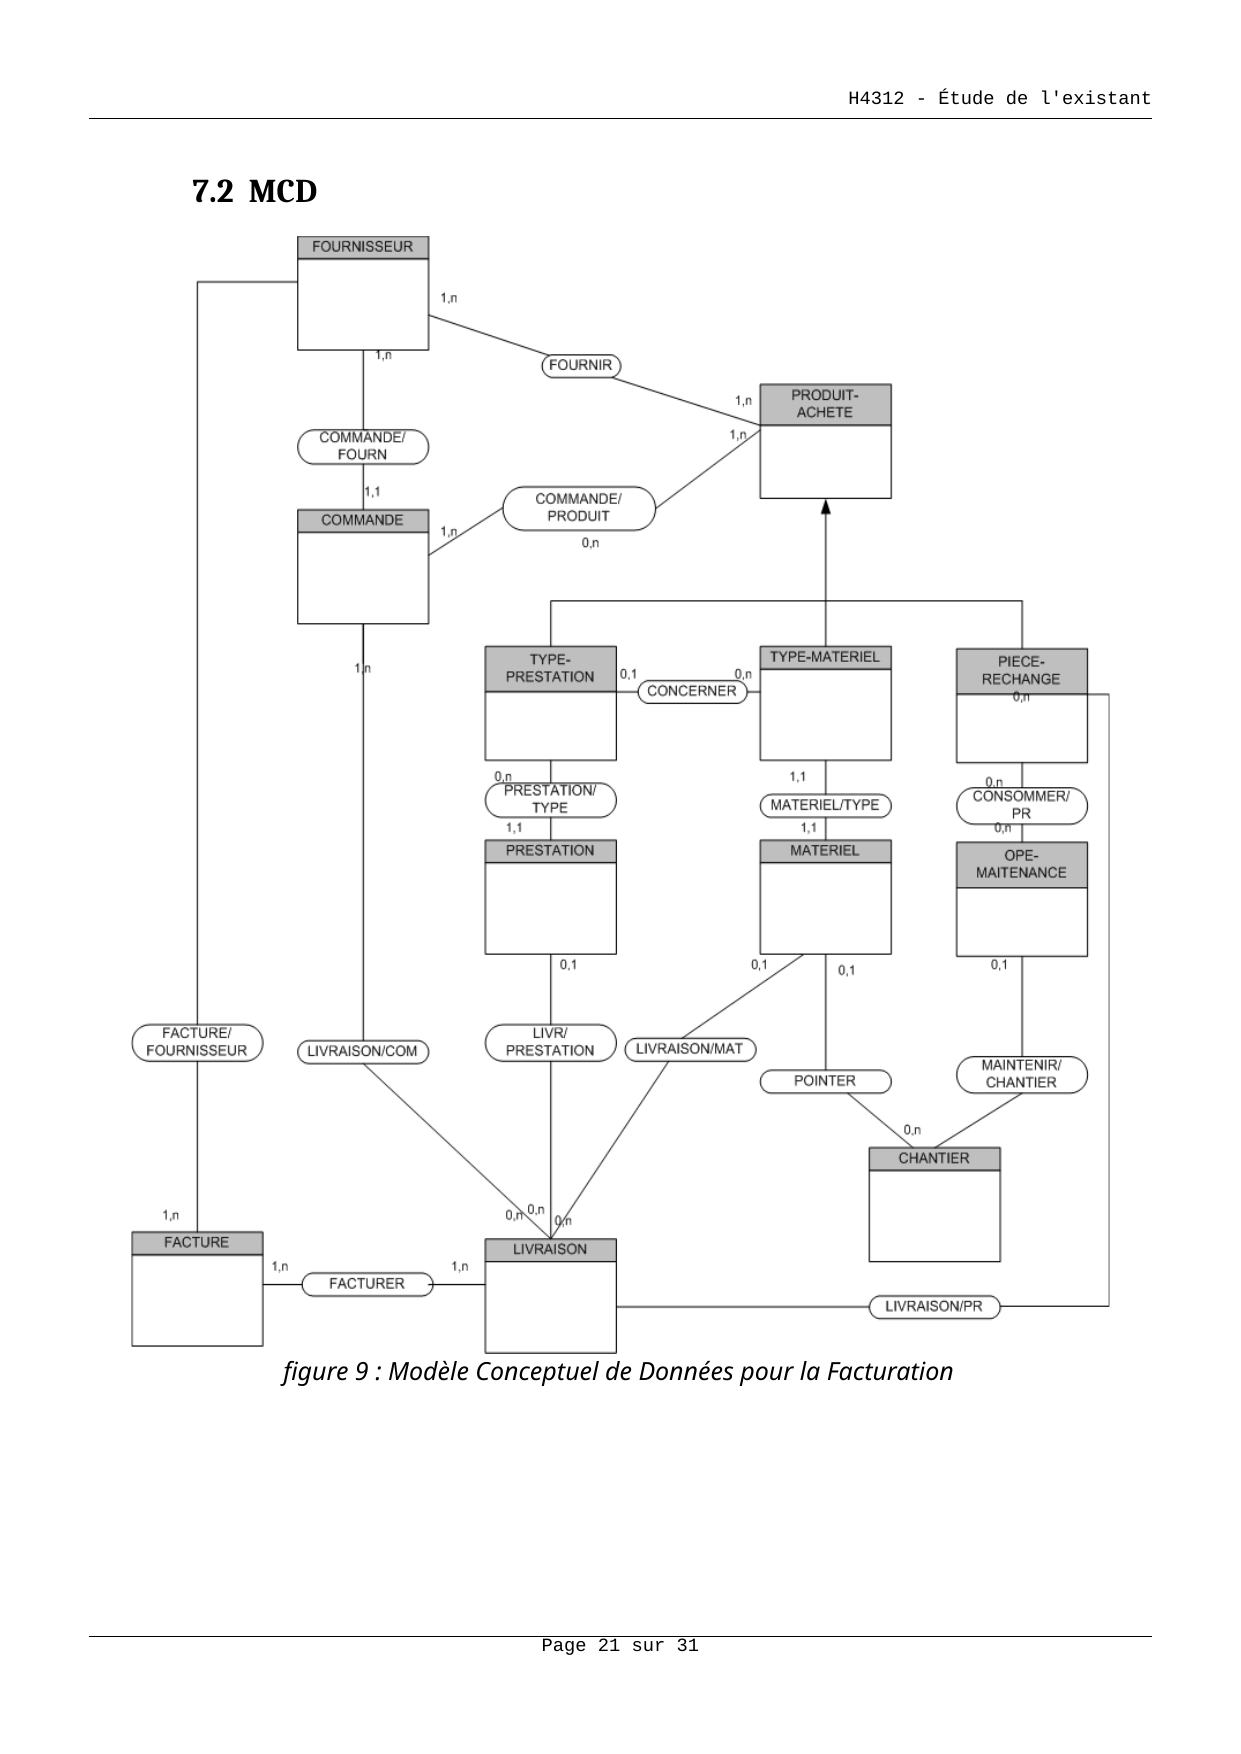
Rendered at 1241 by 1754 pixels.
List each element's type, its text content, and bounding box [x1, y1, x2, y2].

text figure 9 : Modèle Conceptuel de Données pour la Facturation [131, 1354, 1109, 1388]
picture [131, 236, 1110, 1354]
subtitle MCD [133, 172, 1152, 211]
